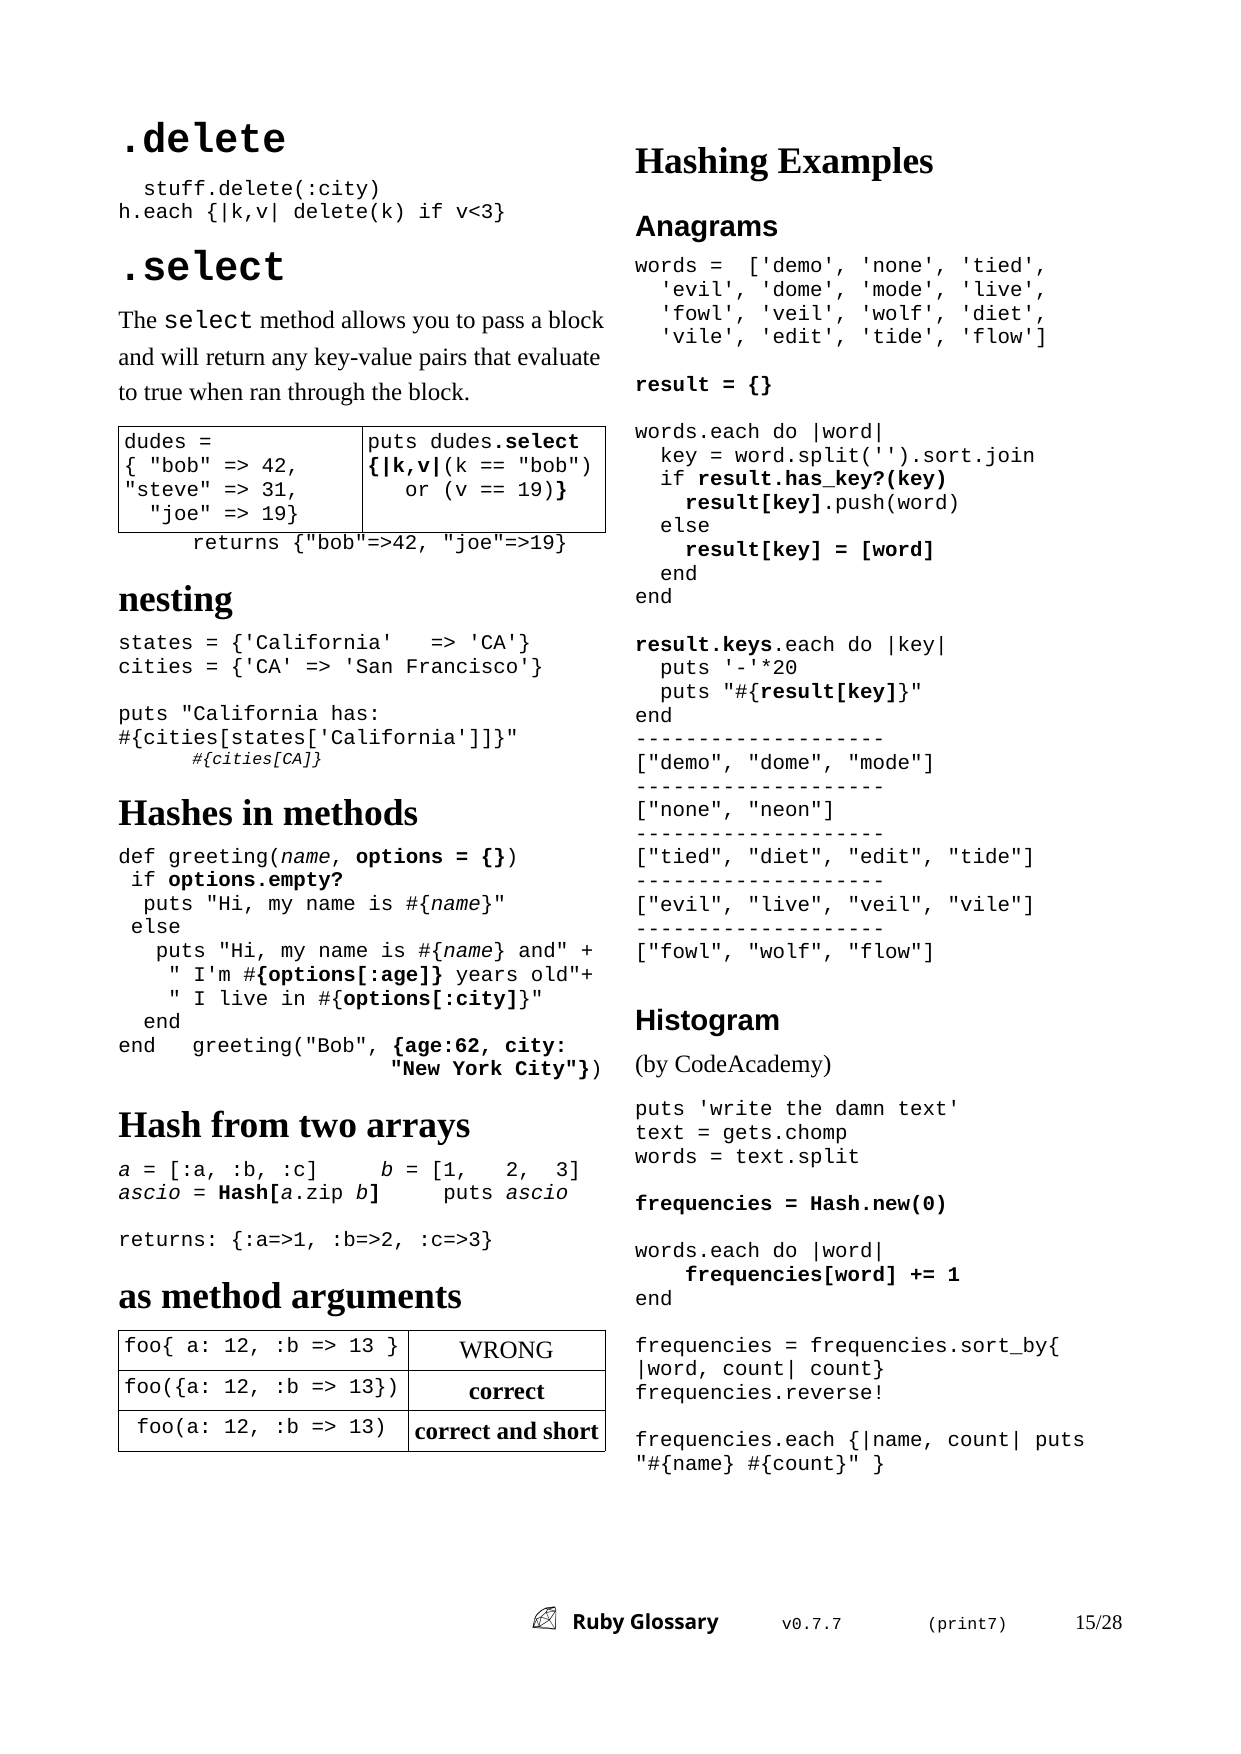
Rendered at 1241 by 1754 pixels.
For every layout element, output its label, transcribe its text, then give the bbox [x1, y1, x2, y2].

text |word, count| count} [635, 1358, 1122, 1382]
text end [635, 563, 1122, 586]
table_cell correct [409, 1371, 605, 1410]
text a = [:a, :b, :c] b = [1, 2, 3] [118, 1158, 605, 1182]
picture [530, 1605, 557, 1630]
text result = {} [635, 374, 1122, 397]
subtitle Hash from two arrays [118, 1103, 605, 1146]
text -------------------- [635, 917, 1122, 941]
text result[key].push(word) [635, 492, 1122, 516]
table_cell foo({a: 12, :b => 13}) [119, 1371, 408, 1410]
text if result.has_key?(key) [635, 468, 1122, 492]
text end [118, 1011, 605, 1035]
text " I live in #{options[:city]}" [118, 987, 605, 1011]
text ["none", "neon"] [635, 799, 1122, 823]
table_header WRONG [409, 1331, 605, 1370]
subtitle as method arguments [118, 1274, 605, 1317]
text puts "California has: #{cities[states['California']]}" [118, 703, 605, 750]
text end [635, 705, 1122, 728]
text words = ['demo', 'none', 'tied', [635, 255, 1122, 279]
text cities = {'CA' => 'San Francisco'} [118, 656, 605, 679]
text returns {"bob"=>42, "joe"=>19} [118, 533, 605, 556]
text frequencies[word] += 1 [635, 1264, 1122, 1287]
text 'evil', 'dome', 'mode', 'live', [635, 279, 1122, 303]
text frequencies.reverse! [635, 1382, 1122, 1406]
text frequencies = frequencies.sort_by{ [635, 1335, 1122, 1358]
text end greeting("Bob", {age:62, city: "New York City"}) [118, 1035, 605, 1082]
text words.each do |word| [635, 1240, 1122, 1264]
subtitle Hashing Examples [635, 139, 1122, 182]
text frequencies.each {|name, count| puts "#{name} #{count}" } [635, 1429, 1122, 1477]
text result[key] = [word] [635, 539, 1122, 563]
table_cell correct and short [409, 1411, 605, 1451]
text puts '-'*20 [635, 657, 1122, 681]
text puts "Hi, my name is #{name} and" + [118, 940, 605, 964]
subtitle .select [118, 246, 605, 293]
text " I'm #{options[:age]} years old"+ [118, 964, 605, 987]
text key = word.split('').sort.join [635, 444, 1122, 468]
text words = text.split [635, 1146, 1122, 1169]
text -------------------- [635, 823, 1122, 847]
subtitle Histogram [635, 1003, 1122, 1037]
subtitle .delete [118, 118, 605, 165]
text else [635, 516, 1122, 539]
text returns: {:a=>1, :b=>2, :c=>3} [118, 1229, 605, 1253]
subtitle Anagrams [635, 209, 1122, 243]
table_cell foo(a: 12, :b => 13) [119, 1411, 408, 1451]
text -------------------- [635, 776, 1122, 799]
text puts "#{result[key]}" [635, 681, 1122, 705]
text (by CodeAcademy) [635, 1049, 1122, 1078]
text frequencies = Hash.new(0) [635, 1193, 1122, 1217]
text ["fowl", "wolf", "flow"] [635, 941, 1122, 965]
text end [635, 1287, 1122, 1311]
text if options.empty? [118, 869, 605, 893]
text ["evil", "live", "veil", "vile"] [635, 894, 1122, 917]
subtitle Hashes in methods [118, 790, 605, 833]
text 'vile', 'edit', 'tide', 'flow'] [635, 326, 1122, 350]
subtitle nesting [118, 576, 605, 619]
text end [635, 586, 1122, 610]
text states = {'California' => 'CA'} [118, 632, 605, 656]
text h.each {|k,v| delete(k) if v<3} [118, 201, 605, 225]
text result.keys.each do |key| [635, 634, 1122, 657]
table_header dudes = { "bob" => 42, "steve" => 31, "joe" => 19} [119, 427, 362, 532]
text ascio = Hash[a.zip b] puts ascio [118, 1182, 605, 1206]
table_header puts dudes.select {|k,v|(k == "bob") or (v == 19)} [363, 427, 605, 532]
text puts "Hi, my name is #{name}" [118, 893, 605, 917]
text -------------------- [635, 870, 1122, 894]
text puts 'write the damn text' [635, 1098, 1122, 1122]
text #{cities[CA]} [118, 750, 605, 769]
text stuff.delete(:city) [118, 178, 605, 201]
text def greeting(name, options = {}) [118, 846, 605, 869]
text ["demo", "dome", "mode"] [635, 752, 1122, 776]
text ["tied", "diet", "edit", "tide"] [635, 847, 1122, 870]
text text = gets.chomp [635, 1122, 1122, 1146]
text 'fowl', 'veil', 'wolf', 'diet', [635, 303, 1122, 326]
text else [118, 917, 605, 940]
text words.each do |word| [635, 421, 1122, 444]
text -------------------- [635, 728, 1122, 752]
table_header foo{ a: 12, :b => 13 } [119, 1331, 408, 1370]
text The select method allows you to pass a block and will return any key-value pairs that evaluate to true when ran through the block. [118, 306, 605, 405]
